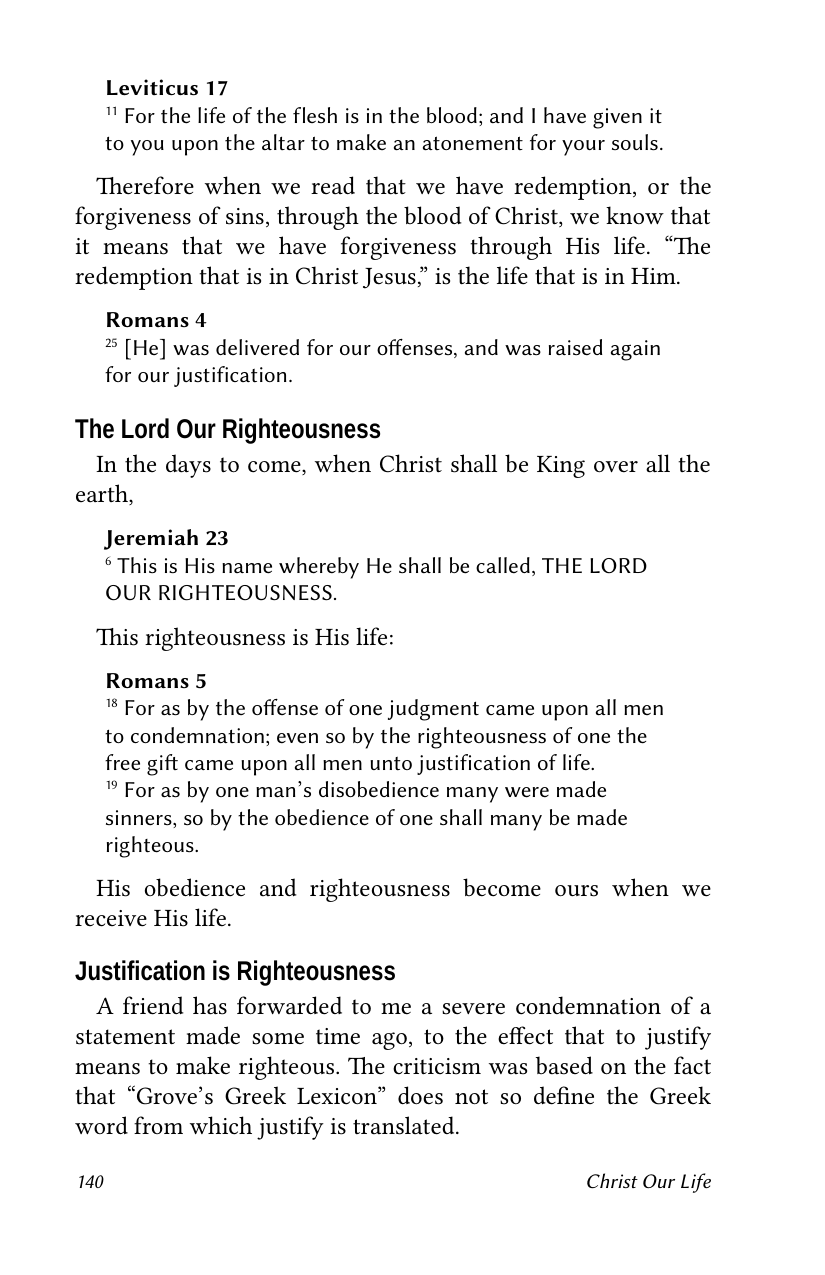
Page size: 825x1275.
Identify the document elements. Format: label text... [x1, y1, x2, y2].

text Leviticus 17 [105, 75, 712, 101]
text A friend has forwarded to me a severe condemnation of a statement made some time ago, to the effect that to justify means to make righteous. The criticism was based on the fact that “Grove’s Greek Lexicon” does not so define the Greek word from which justify is translated. [75, 992, 712, 1141]
text Romans 4 [105, 307, 712, 333]
text 11 For the life of the flesh is in the blood; and I have given it to you upon the altar to make an atonement for your souls. [105, 103, 682, 156]
subtitle The Lord Our Righteousness [75, 413, 712, 444]
text 25 [He] was delivered for our offenses, and was raised again for our justification. [105, 334, 682, 388]
text 19 For as by one man’s disobedience many were made sinners, so by the obedience of one shall many be made righteous. [105, 777, 682, 858]
text This righteousness is His life: [75, 623, 712, 651]
text 6 This is His name whereby He shall be called, THE LORD OUR RIGHTEOUSNESS. [105, 553, 682, 606]
text Romans 5 [105, 667, 712, 694]
text In the days to come, when Christ shall be King over all the earth, [75, 450, 712, 509]
text 18 For as by the offense of one judgment came upon all men to condemnation; even so by the righteousness of one the free gift came upon all men unto justification of life. [105, 695, 682, 776]
subtitle Justification is Righteousness [75, 955, 712, 986]
text His obedience and righteousness become ours when we receive His life. [75, 874, 712, 933]
text Jeremiah 23 [105, 525, 712, 551]
text Therefore when we read that we have redemption, or the forgiveness of sins, through the blood of Christ, we know that it means that we have forgiveness through His life. “The redemption that is in Christ Jesus,” is the life that is in Him. [75, 172, 712, 291]
